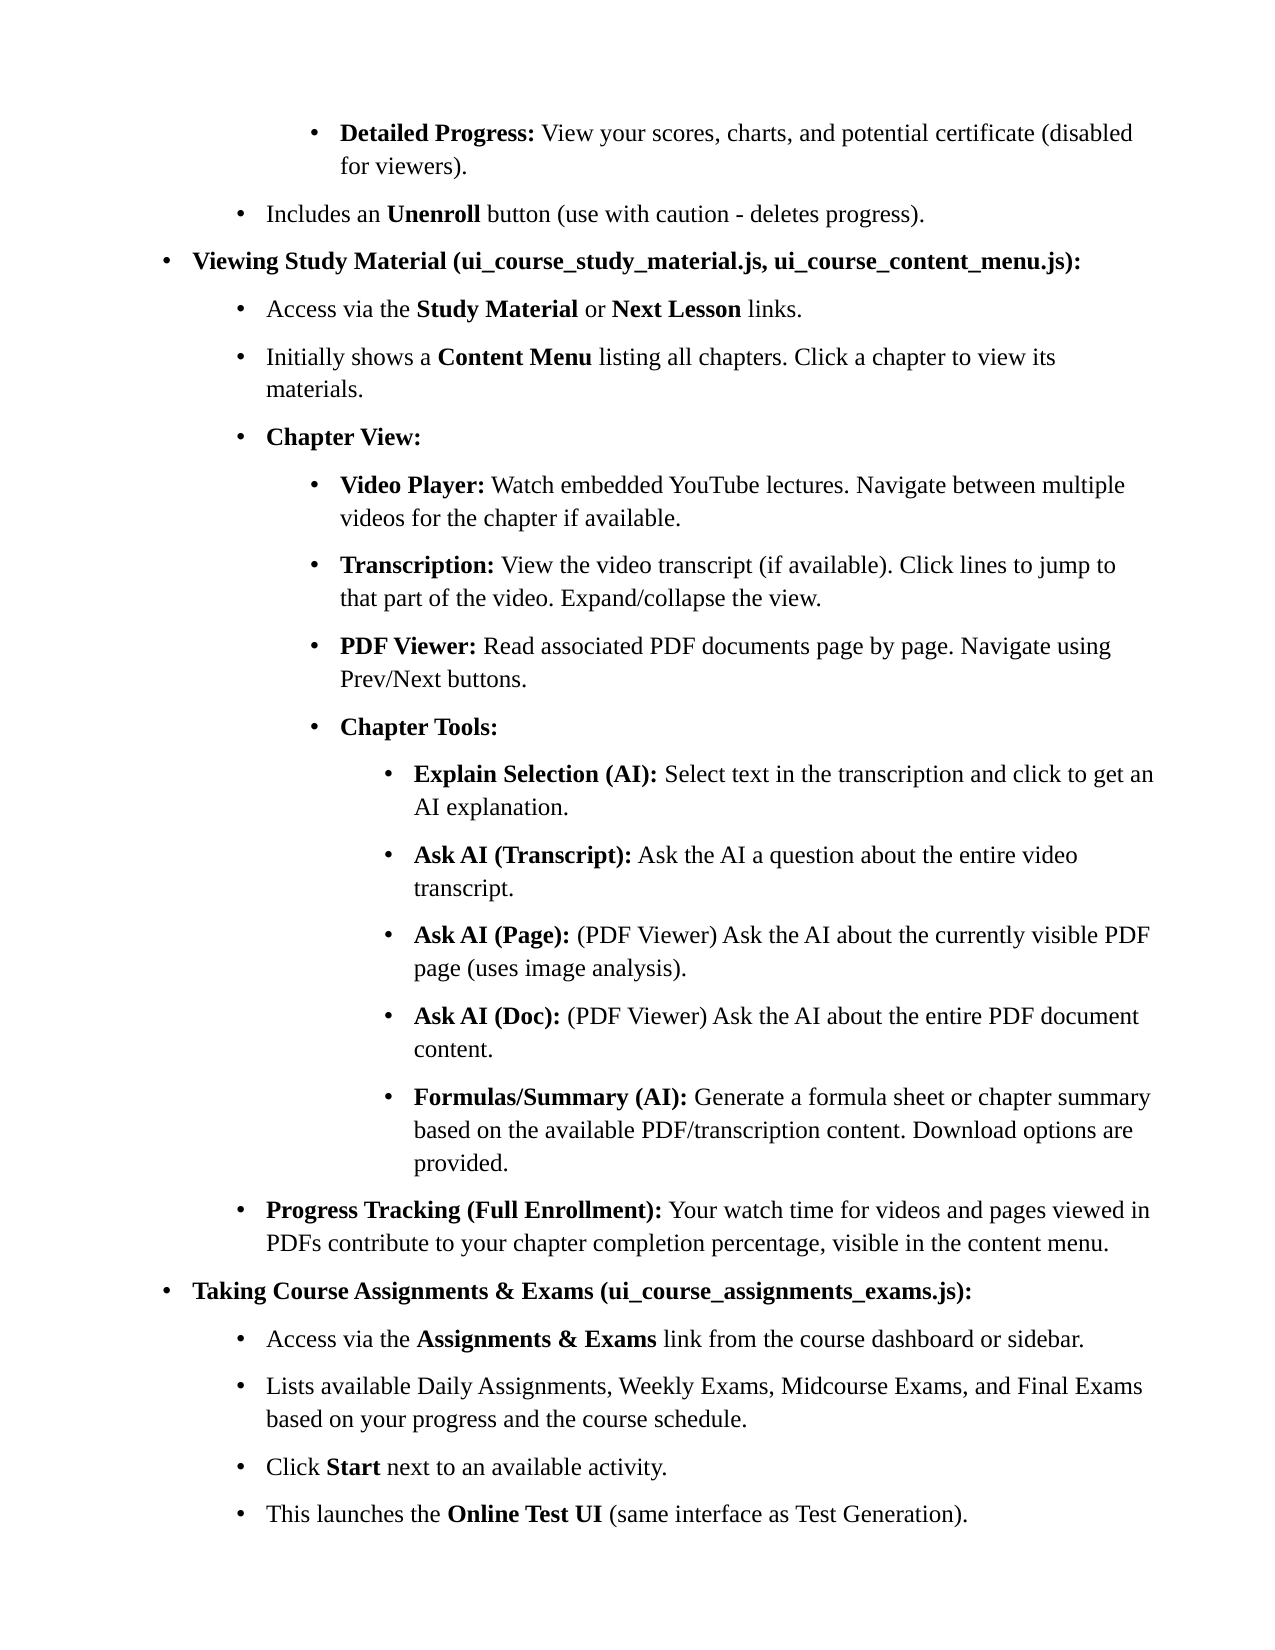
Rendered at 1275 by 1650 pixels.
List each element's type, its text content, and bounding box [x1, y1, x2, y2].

list Lists available Daily Assignments, Weekly Exams, Midcourse Exams, and Final Exams based on your progress and the course schedule. [236, 1371, 1157, 1433]
list Ask AI (Transcript): Ask the AI a question about the entire video transcript. [384, 840, 1157, 902]
list Click Start next to an available activity. [236, 1452, 1157, 1481]
list Ask AI (Doc): (PDF Viewer) Ask the AI about the entire PDF document content. [384, 1001, 1157, 1063]
list Video Player: Watch embedded YouTube lectures. Navigate between multiple videos for the chapter if available. [310, 470, 1157, 532]
list Access via the Study Material or Next Lesson links. [236, 294, 1157, 323]
list Access via the Assignments & Exams link from the course dashboard or sidebar. [236, 1324, 1157, 1352]
list Chapter View: [236, 422, 1157, 451]
list Viewing Study Material (ui_course_study_material.js, ui_course_content_menu.js): [162, 246, 1157, 275]
list Explain Selection (AI): Select text in the transcription and click to get an AI explanation. [384, 759, 1157, 821]
list Transcription: View the video transcript (if available). Click lines to jump to that part of the video. Expand/collapse the view. [310, 550, 1157, 612]
list Progress Tracking (Full Enrollment): Your watch time for videos and pages viewed in PDFs contribute to your chapter completion percentage, visible in the content menu. [236, 1195, 1157, 1257]
list This launches the Online Test UI (same interface as Test Generation). [236, 1499, 1157, 1528]
list Initially shows a Content Menu listing all chapters. Click a chapter to view its materials. [236, 342, 1157, 403]
list Detailed Progress: View your scores, charts, and potential certificate (disabled for viewers). [310, 118, 1157, 180]
list Includes an Unenroll button (use with caution - deletes progress). [236, 199, 1157, 227]
list Taking Course Assignments & Exams (ui_course_assignments_exams.js): [162, 1276, 1157, 1305]
list Ask AI (Page): (PDF Viewer) Ask the AI about the currently visible PDF page (uses image analysis). [384, 921, 1157, 982]
list Formulas/Summary (AI): Generate a formula sheet or chapter summary based on the available PDF/transcription content. Download options are provided. [384, 1082, 1157, 1177]
list Chapter Tools: [310, 712, 1157, 740]
list PDF Viewer: Read associated PDF documents page by page. Navigate using Prev/Next buttons. [310, 631, 1157, 693]
